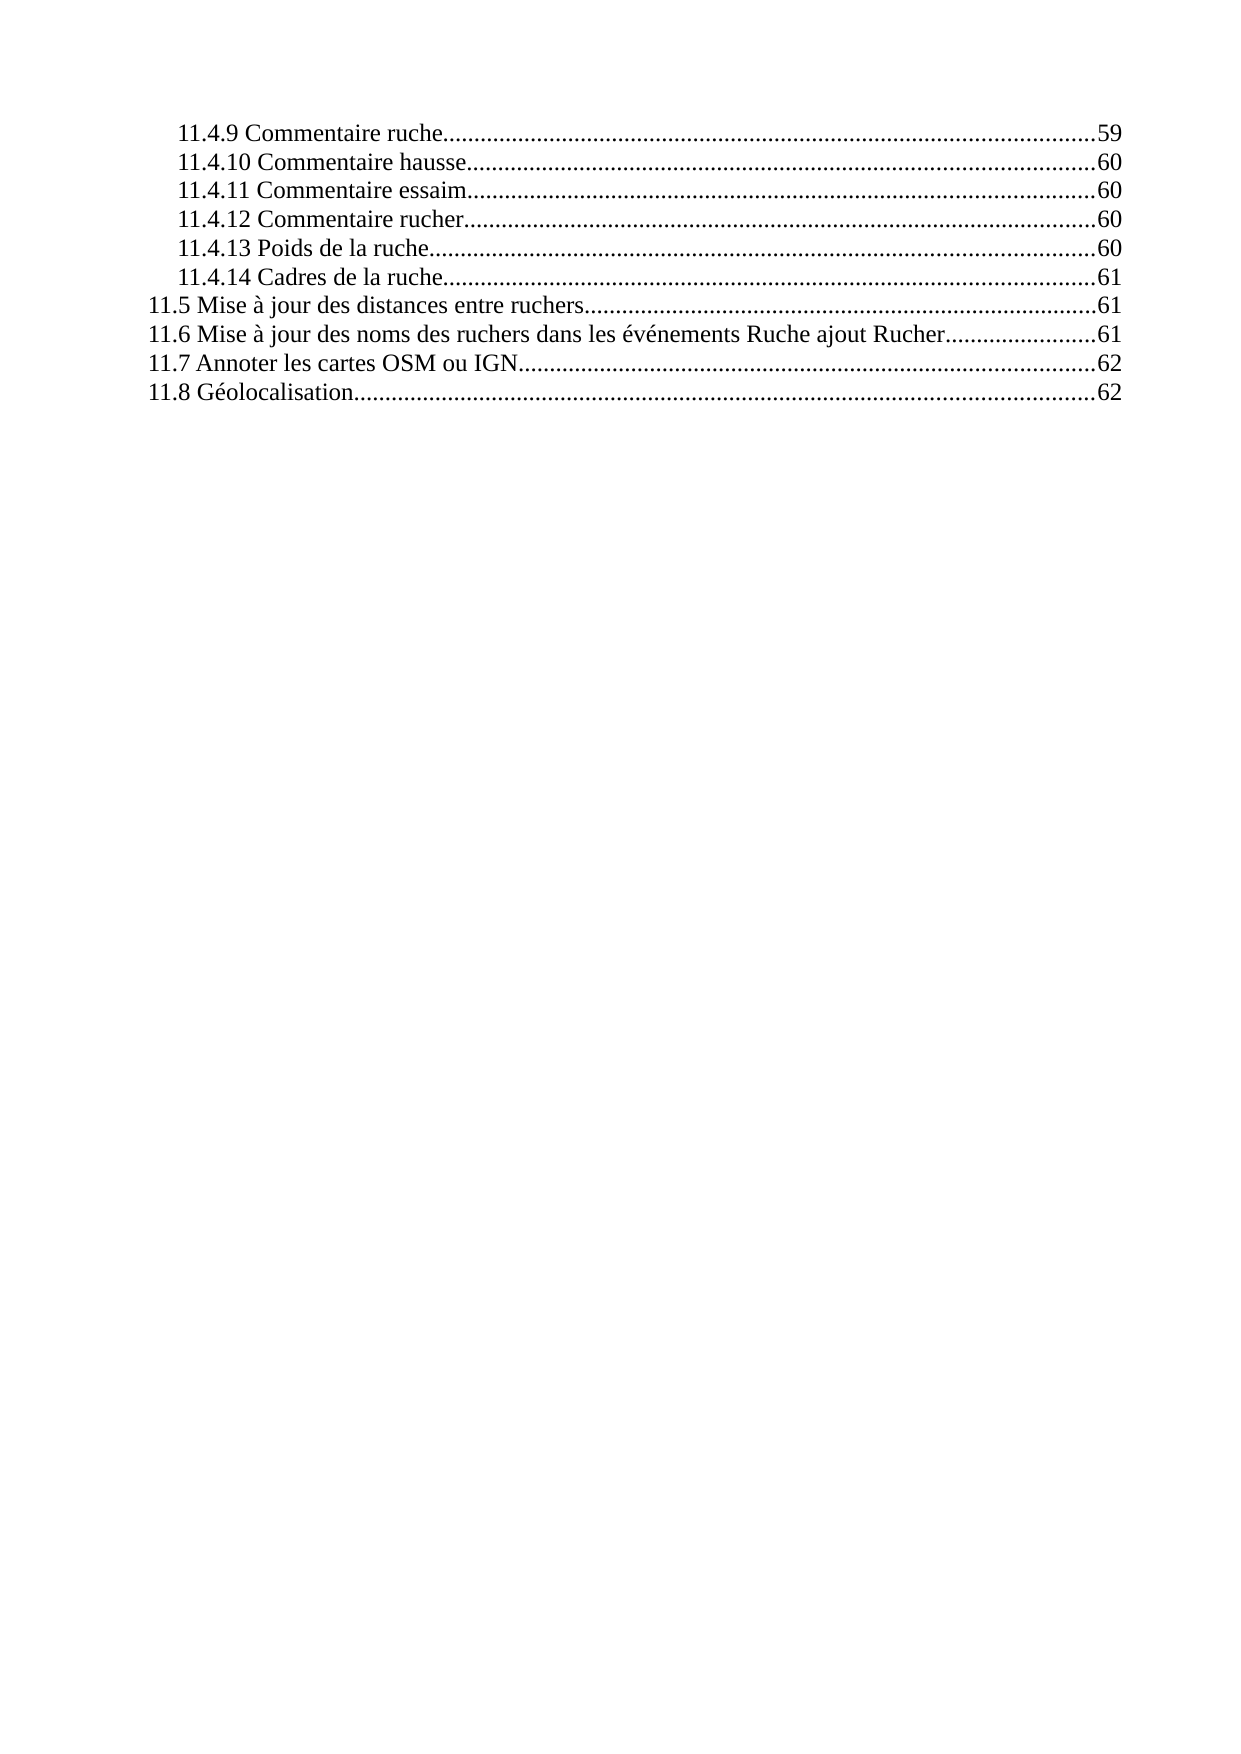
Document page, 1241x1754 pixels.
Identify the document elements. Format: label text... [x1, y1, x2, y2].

text 11.4.12 Commentaire rucher 60 [177, 204, 1122, 233]
text 11.7 Annoter les cartes OSM ou IGN 62 [148, 348, 1122, 377]
text 11.4.14 Cadres de la ruche 61 [177, 262, 1122, 291]
text 11.4.9 Commentaire ruche 59 [177, 118, 1122, 147]
text 11.4.10 Commentaire hausse 60 [177, 147, 1122, 176]
text 11.8 Géolocalisation 62 [148, 377, 1122, 406]
text 11.4.13 Poids de la ruche 60 [177, 233, 1122, 262]
text 11.6 Mise à jour des noms des ruchers dans les événements Ruche ajout Rucher 61 [148, 319, 1122, 348]
text 11.4.11 Commentaire essaim 60 [177, 176, 1122, 204]
text 11.5 Mise à jour des distances entre ruchers 61 [148, 291, 1122, 319]
